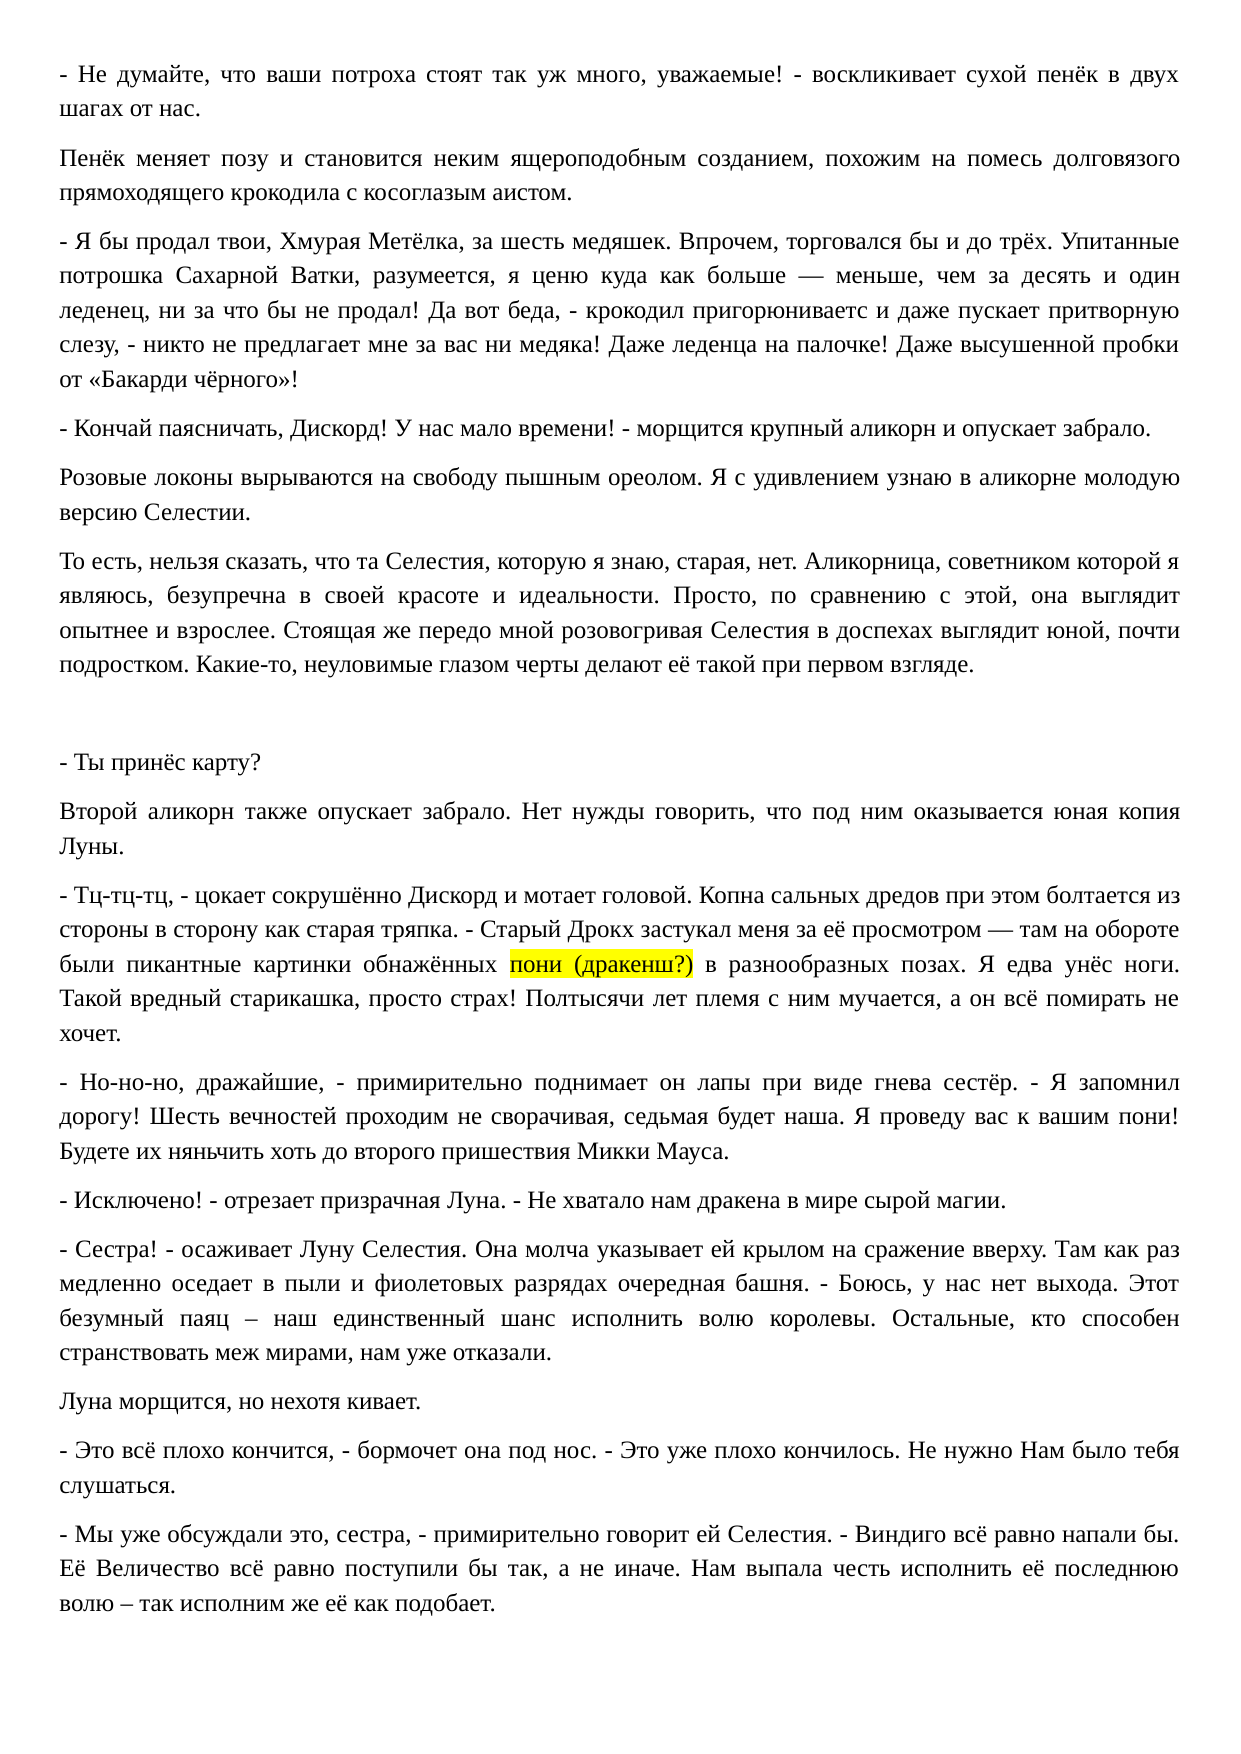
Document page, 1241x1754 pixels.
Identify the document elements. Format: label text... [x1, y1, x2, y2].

text Второй аликорн также опускает забрало. Нет нужды говорить, что под ним оказывается юная копия Луны. [59, 796, 1181, 859]
text Луна морщится, но нехотя кивает. [59, 1386, 1181, 1415]
text - Мы уже обсуждали это, сестра, - примирительно говорит ей Селестия. - Виндиго всё равно напали бы. Её Величество всё равно поступили бы так, а не иначе. Нам выпала честь исполнить её последнюю волю – так исполним же её как подобает. [59, 1519, 1181, 1617]
text - Исключено! - отрезает призрачная Луна. - Не хватало нам дракена в мире сырой магии. [59, 1185, 1181, 1214]
text - Не думайте, что ваши потроха стоят так уж много, уважаемые! - воскликивает сухой пенёк в двух шагах от нас. [59, 59, 1181, 122]
text - Кончай паясничать, Дискорд! У нас мало времени! - морщится крупный аликорн и опускает забрало. [59, 413, 1181, 442]
text То есть, нельзя сказать, что та Селестия, которую я знаю, старая, нет. Аликорница, советником которой я являюсь, безупречна в своей красоте и идеальности. Просто, по сравнению с этой, она выглядит опытнее и взрослее. Стоящая же передо мной розовогривая Селестия в доспехах выглядит юной, почти подростком. Какие-то, неуловимые глазом черты делают её такой при первом взгляде. [59, 546, 1181, 678]
text Пенёк меняет позу и становится неким ящероподобным созданием, похожим на помесь долговязого прямоходящего крокодила с косоглазым аистом. [59, 143, 1181, 206]
text - Но-но-но, дражайшие, - примирительно поднимает он лапы при виде гнева сестёр. - Я запомнил дорогу! Шесть вечностей проходим не сворачивая, седьмая будет наша. Я проведу вас к вашим пони! Будете их няньчить хоть до второго пришествия Микки Мауса. [59, 1067, 1181, 1164]
text - Тц-тц-тц, - цокает сокрушённо Дискорд и мотает головой. Копна сальных дредов при этом болтается из стороны в сторону как старая тряпка. - Старый Дрокх застукал меня за её просмотром — там на обороте были пикантные картинки обнажённых пони (дракенш?) в разнообразных позах. Я едва унёс ноги. Такой вредный старикашка, просто страх! Полтысячи лет племя с ним мучается, а он всё помирать не хочет. [59, 880, 1181, 1047]
text - Это всё плохо кончится, - бормочет она под нос. - Это уже плохо кончилось. Не нужно Нам было тебя слушаться. [59, 1436, 1181, 1499]
text - Сестра! - осаживает Луну Селестия. Она молча указывает ей крылом на сражение вверху. Там как раз медленно оседает в пыли и фиолетовых разрядах очередная башня. - Боюсь, у нас нет выхода. Этот безумный паяц – наш единственный шанс исполнить волю королевы. Остальные, кто способен странствовать меж мирами, нам уже отказали. [59, 1234, 1181, 1366]
text - Ты принёс карту? [59, 747, 1181, 776]
text Розовые локоны вырываются на свободу пышным ореолом. Я с удивлением узнаю в аликорне молодую версию Селестии. [59, 462, 1181, 525]
text - Я бы продал твои, Хмурая Метёлка, за шесть медяшек. Впрочем, торговался бы и до трёх. Упитанные потрошка Сахарной Ватки, разумеется, я ценю куда как больше — меньше, чем за десять и один леденец, ни за что бы не продал! Да вот беда, - крокодил пригорюниваетс и даже пускает притворную слезу, - никто не предлагает мне за вас ни медяка! Даже леденца на палочке! Даже высушенной пробки от «Бакарди чёрного»! [59, 226, 1181, 393]
